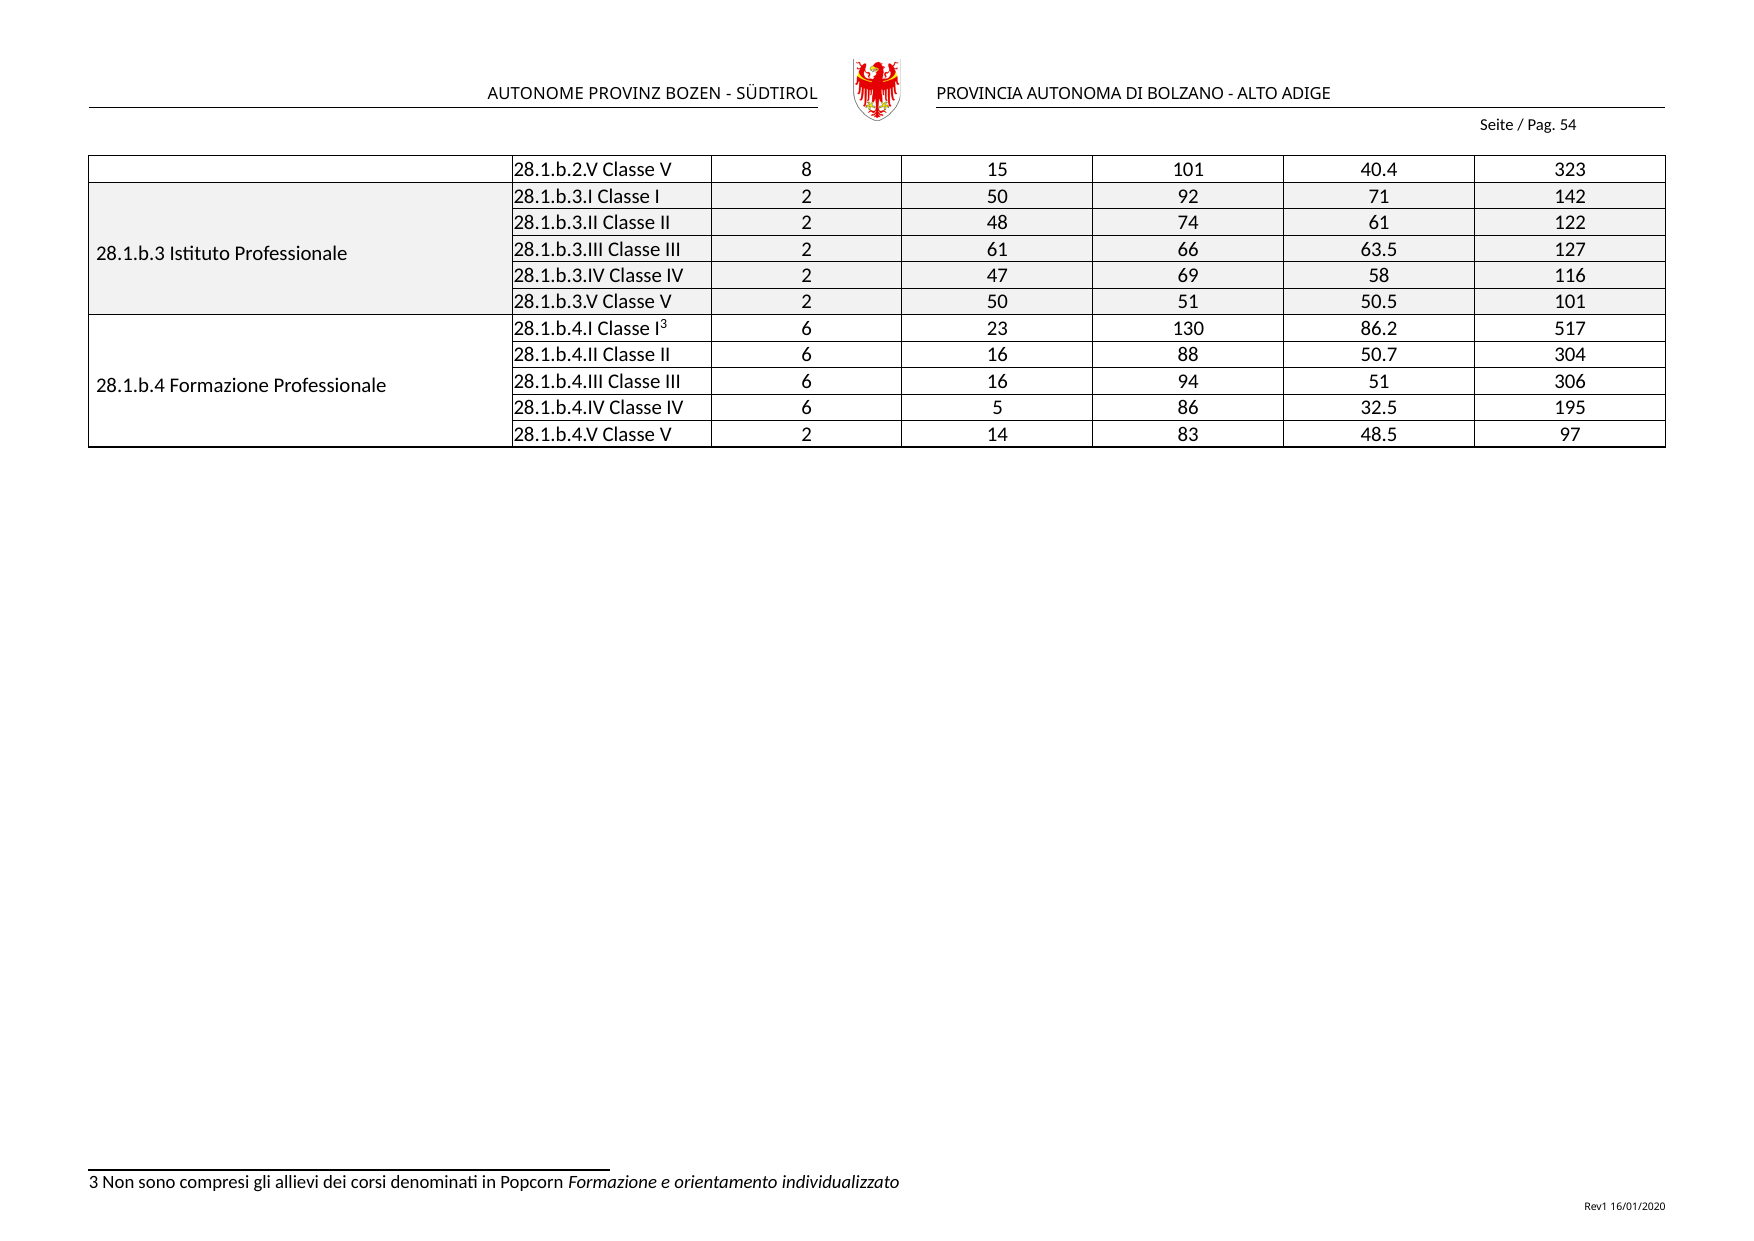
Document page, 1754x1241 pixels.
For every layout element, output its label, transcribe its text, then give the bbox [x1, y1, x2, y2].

table_cell 63.5 [1284, 236, 1474, 261]
table_cell 6 [712, 315, 901, 341]
table_cell 6 [712, 342, 901, 367]
table_cell 40.4 [1284, 156, 1474, 182]
table_cell 88 [1093, 342, 1283, 367]
table_cell 92 [1093, 183, 1283, 208]
table_cell 16 [902, 342, 1092, 367]
table_cell 28.1.b.3.III Classe III [513, 236, 711, 261]
table_cell 6 [712, 368, 901, 393]
table_cell 86.2 [1284, 315, 1474, 341]
table_cell 8 [712, 156, 901, 182]
table_cell 28.1.b.3.II Classe II [513, 209, 711, 235]
table_cell 130 [1093, 315, 1283, 341]
table_cell 101 [1475, 289, 1665, 314]
table_cell 50 [902, 289, 1092, 314]
table_cell 14 [902, 421, 1092, 446]
table_cell 28.1.b.3 Istituto Professionale [89, 183, 512, 314]
table_cell 28.1.b.4 Formazione Professionale [89, 315, 512, 446]
table_cell 48 [902, 209, 1092, 235]
table_cell 94 [1093, 368, 1283, 393]
table_cell 50.5 [1284, 289, 1474, 314]
table_cell 97 [1475, 421, 1665, 446]
table_cell 15 [902, 156, 1092, 182]
table_cell 32.5 [1284, 395, 1474, 420]
table_cell 51 [1093, 289, 1283, 314]
table_cell 83 [1093, 421, 1283, 446]
table_cell 58 [1284, 262, 1474, 288]
table_cell 28.1.b.2.V Classe V [513, 156, 711, 182]
table_cell 86 [1093, 395, 1283, 420]
table_cell 50 [902, 183, 1092, 208]
table_cell 122 [1475, 209, 1665, 235]
table_cell 28.1.b.4.I Classe I [513, 315, 711, 341]
table_cell 51 [1284, 368, 1474, 393]
table_cell 127 [1475, 236, 1665, 261]
table_cell 2 [712, 209, 901, 235]
table_cell 28.1.b.3.I Classe I [513, 183, 711, 208]
table_cell [89, 156, 512, 182]
table_cell 2 [712, 183, 901, 208]
table_cell 74 [1093, 209, 1283, 235]
table_cell 61 [1284, 209, 1474, 235]
table_cell 28.1.b.3.IV Classe IV [513, 262, 711, 288]
table_cell 2 [712, 262, 901, 288]
table_cell 28.1.b.4.III Classe III [513, 368, 711, 393]
table_cell 101 [1093, 156, 1283, 182]
table_cell 69 [1093, 262, 1283, 288]
table_cell 28.1.b.4.IV Classe IV [513, 395, 711, 420]
table_cell 304 [1475, 342, 1665, 367]
table_cell 71 [1284, 183, 1474, 208]
table_cell 28.1.b.3.V Classe V [513, 289, 711, 314]
table_cell 323 [1475, 156, 1665, 182]
table_cell 2 [712, 421, 901, 446]
table_cell 5 [902, 395, 1092, 420]
table_cell 47 [902, 262, 1092, 288]
table_cell 2 [712, 289, 901, 314]
table_cell 306 [1475, 368, 1665, 393]
table_cell 28.1.b.4.II Classe II [513, 342, 711, 367]
table_cell 142 [1475, 183, 1665, 208]
table_cell 28.1.b.4.V Classe V [513, 421, 711, 446]
table_cell 61 [902, 236, 1092, 261]
table_cell 66 [1093, 236, 1283, 261]
table_cell 116 [1475, 262, 1665, 288]
table_cell 16 [902, 368, 1092, 393]
table_cell 195 [1475, 395, 1665, 420]
table_cell 517 [1475, 315, 1665, 341]
table_cell 48.5 [1284, 421, 1474, 446]
table_cell 6 [712, 395, 901, 420]
table_cell 50.7 [1284, 342, 1474, 367]
table_cell 2 [712, 236, 901, 261]
table_cell 23 [902, 315, 1092, 341]
